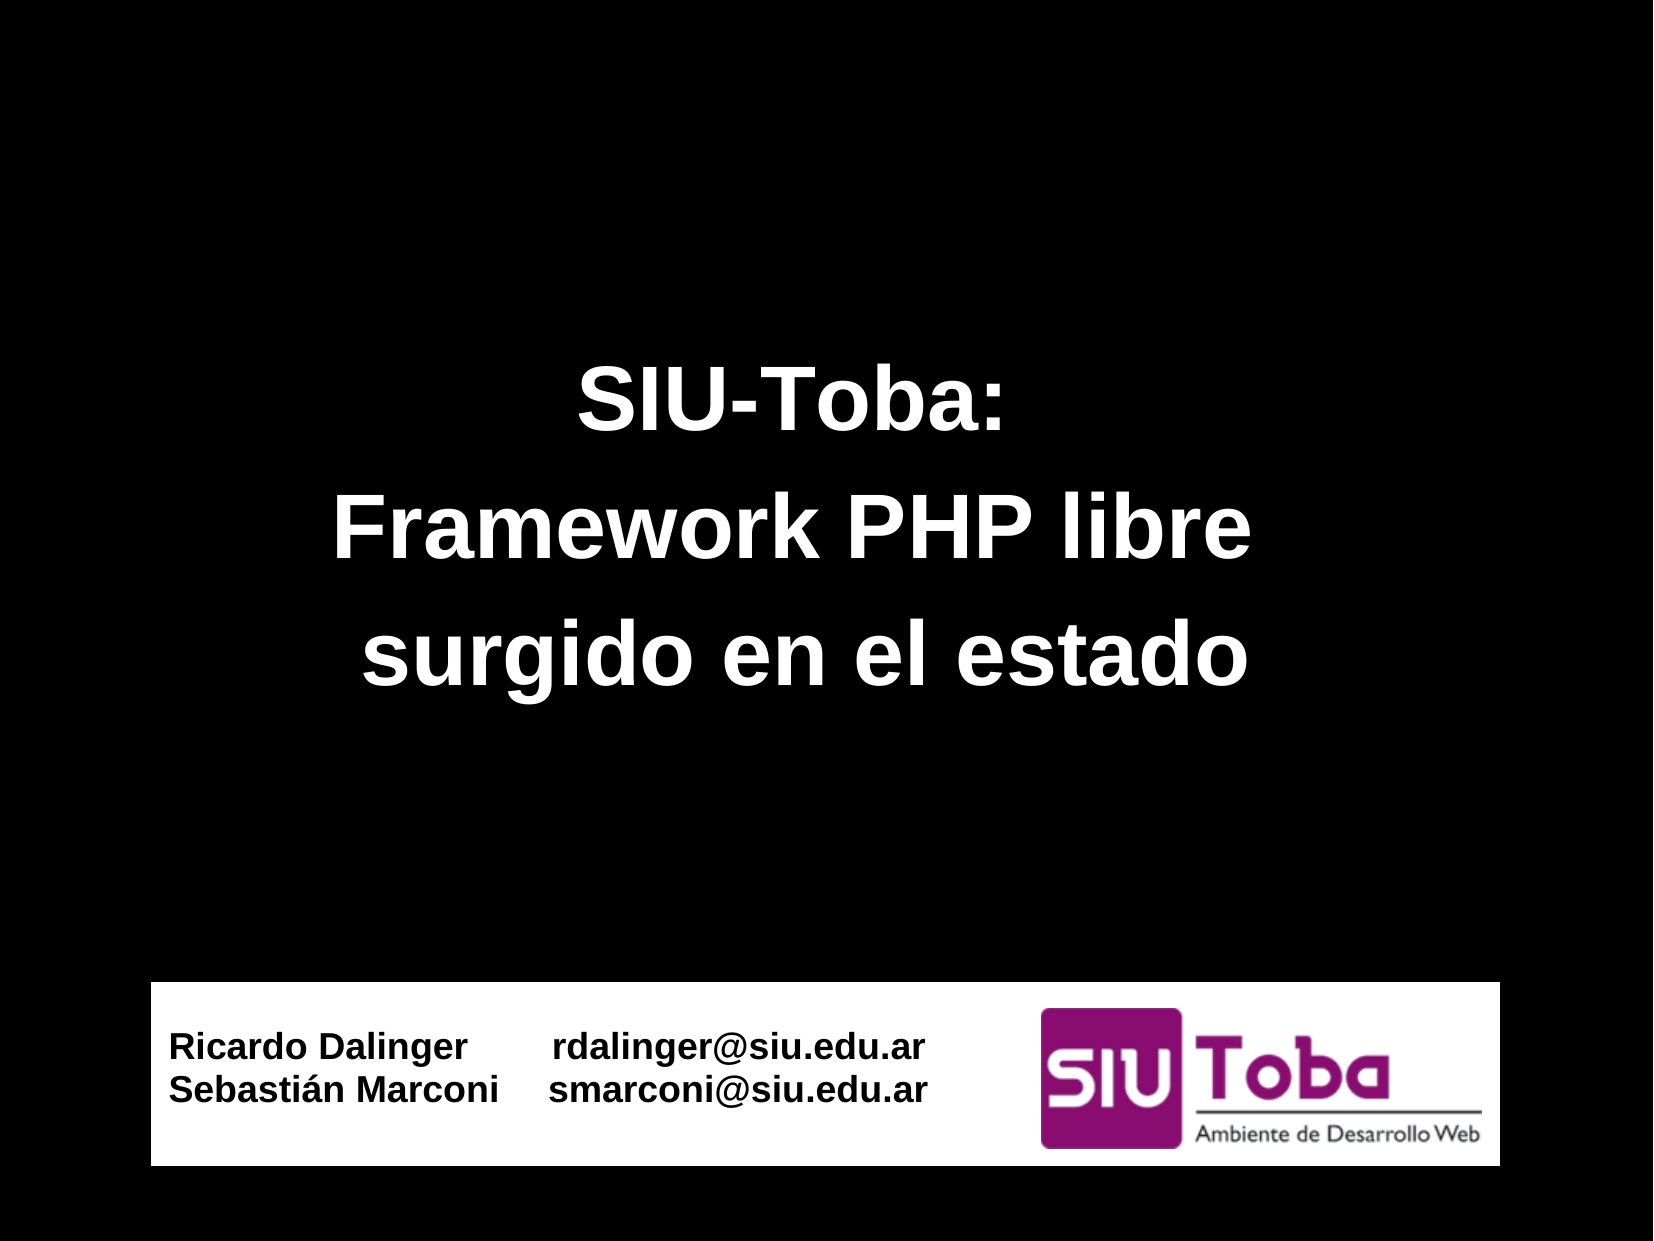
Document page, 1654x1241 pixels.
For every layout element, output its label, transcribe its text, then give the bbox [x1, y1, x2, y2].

text_box [150, 981, 1501, 1167]
picture [1041, 1008, 1482, 1149]
text_box Ricardo Dalinger rdalinger@siu.edu.ar Sebastián Marconi smarconi@siu.edu.ar [153, 1018, 944, 1160]
text_box SIU-Toba: Framework PHP libre surgido en el estado [112, 340, 1500, 713]
